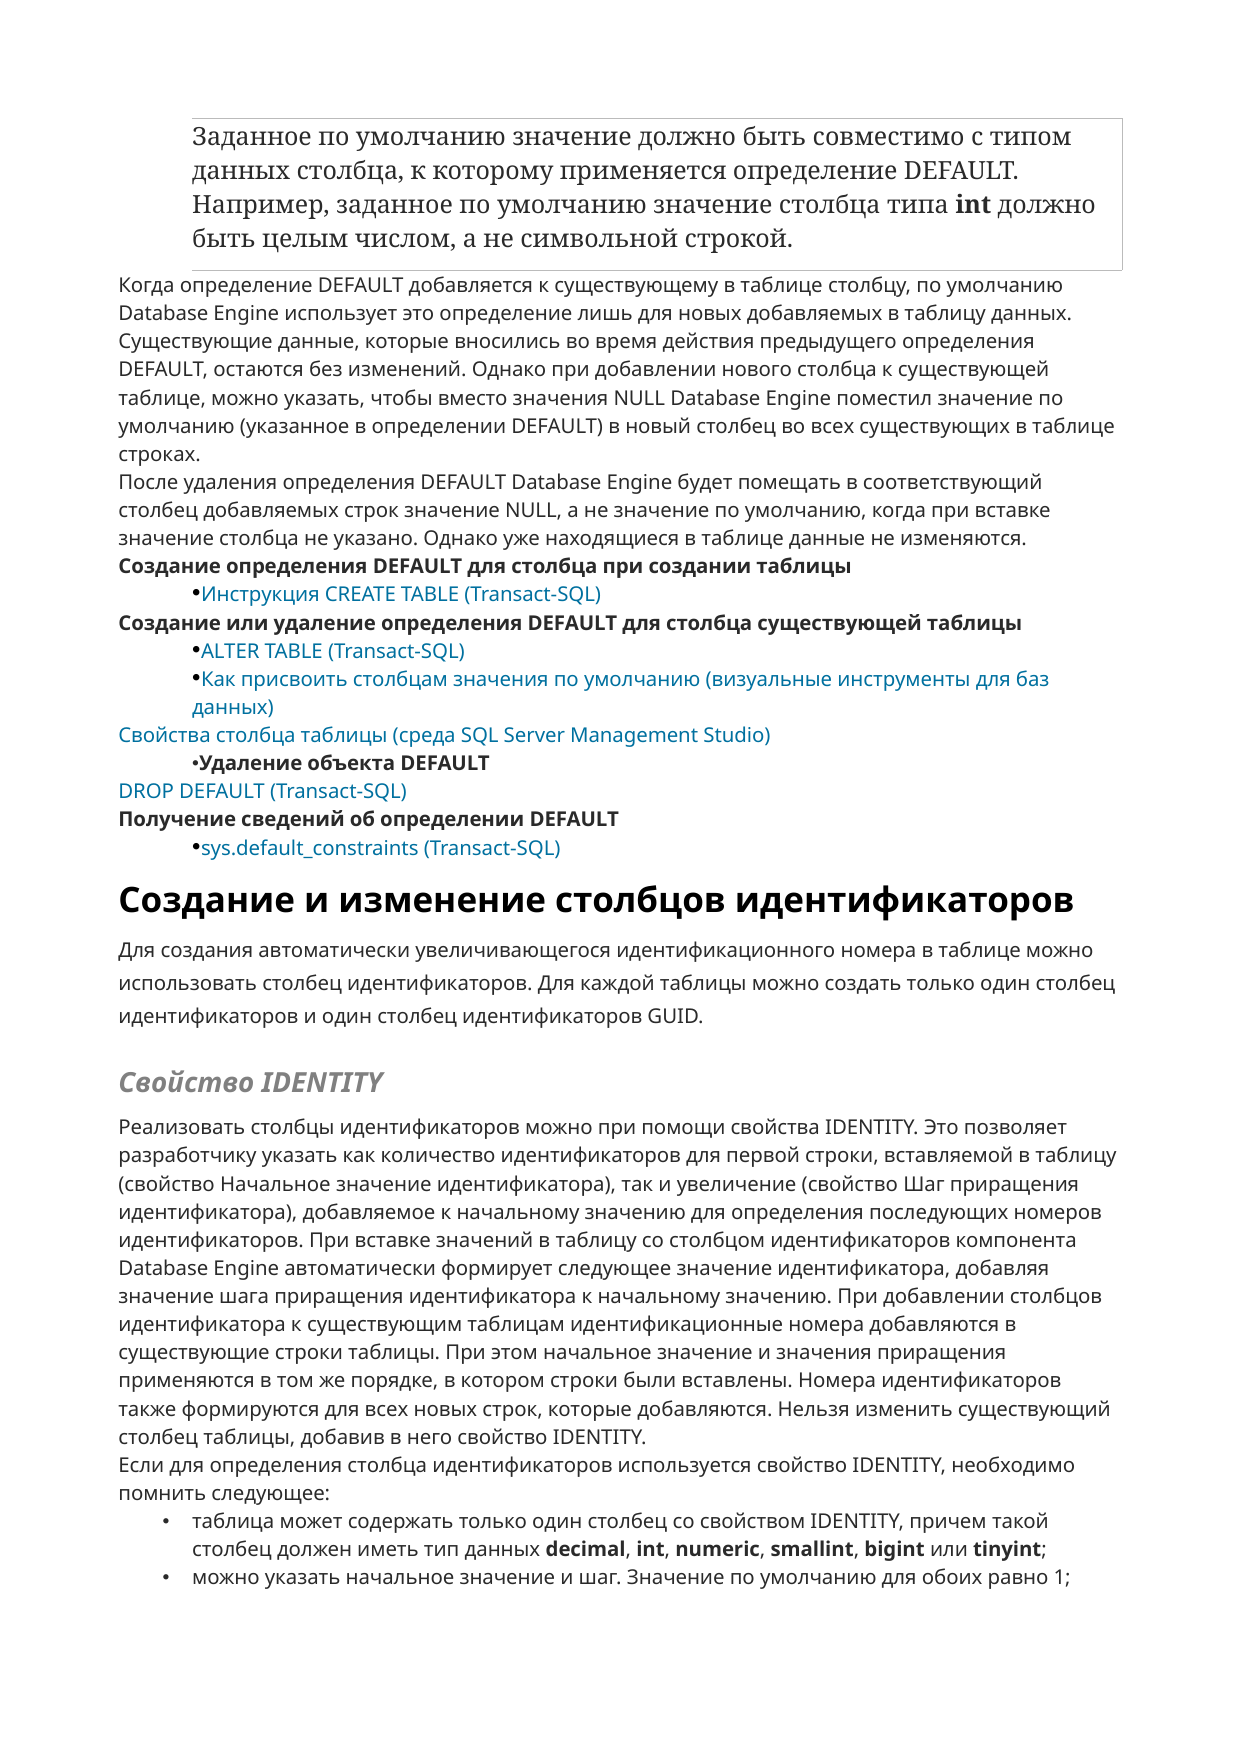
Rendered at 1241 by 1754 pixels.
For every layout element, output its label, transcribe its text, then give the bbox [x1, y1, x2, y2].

list Инструкция CREATE TABLE (Transact-SQL) [118, 579, 1122, 608]
text Создание или удаление определения DEFAULT для столбца существующей таблицы [118, 608, 1122, 636]
text После удаления определения DEFAULT Database Engine будет помещать в соответствующий столбец добавляемых строк значение NULL, а не значение по умолчанию, когда при вставке значение столбца не указано. Однако уже находящиеся в таблице данные не изменяются. [118, 467, 1122, 551]
list sys.default_constraints (Transact-SQL) [118, 833, 1122, 861]
list таблица может содержать только один столбец со свойством IDENTITY, причем такой столбец должен иметь тип данных decimal, int, numeric, smallint, bigint или tinyint; [162, 1506, 1122, 1563]
text Реализовать столбцы идентификаторов можно при помощи свойства IDENTITY. Это позволяет разработчику указать как количество идентификаторов для первой строки, вставляемой в таблицу (свойство Начальное значение идентификатора), так и увеличение (свойство Шаг приращения идентификатора), добавляемое к начальному значению для определения последующих номеров идентификаторов. При вставке значений в таблицу со столбцом идентификаторов компонента Database Engine автоматически формирует следующее значение идентификатора, добавляя значение шага приращения идентификатора к начальному значению. При добавлении столбцов идентификатора к существующим таблицам идентификационные номера добавляются в существующие строки таблицы. При этом начальное значение и значения приращения применяются в том же порядке, в котором строки были вставлены. Номера идентификаторов также формируются для всех новых строк, которые добавляются. Нельзя изменить существующий столбец таблицы, добавив в него свойство IDENTITY. [118, 1113, 1122, 1450]
list Удаление объекта DEFAULT [118, 748, 1122, 776]
list можно указать начальное значение и шаг. Значение по умолчанию для обоих равно 1; [162, 1563, 1122, 1591]
subtitle Свойство IDENTITY [118, 1062, 1122, 1100]
text DROP DEFAULT (Transact-SQL) [118, 776, 1122, 804]
text Получение сведений об определении DEFAULT [118, 804, 1122, 833]
list ALTER TABLE (Transact-SQL) [118, 636, 1122, 664]
text Для создания автоматически увеличивающегося идентификационного номера в таблице можно использовать столбец идентификаторов. Для каждой таблицы можно создать только один столбец идентификаторов и один столбец идентификаторов GUID. [118, 936, 1122, 1030]
text Создание определения DEFAULT для столбца при создании таблицы [118, 551, 1122, 579]
subtitle Создание и изменение столбцов идентификаторов [118, 875, 1122, 923]
list Как присвоить столбцам значения по умолчанию (визуальные инструменты для баз данных) [118, 664, 1122, 720]
text Свойства столбца таблицы (среда SQL Server Management Studio) [118, 720, 1122, 748]
text Когда определение DEFAULT добавляется к существующему в таблице столбцу, по умолчанию Database Engine использует это определение лишь для новых добавляемых в таблицу данных. Существующие данные, которые вносились во время действия предыдущего определения DEFAULT, остаются без изменений. Однако при добавлении нового столбца к существующей таблице, можно указать, чтобы вместо значения NULL Database Engine поместил значение по умолчанию (указанное в определении DEFAULT) в новый столбец во всех существующих в таблице строках. [118, 270, 1122, 467]
table_cell Заданное по умолчанию значение должно быть совместимо с типом данных столбца, к которому применяется определение DEFAULT. Например, заданное по умолчанию значение столбца типа int должно быть целым числом, а не символьной строкой. [192, 119, 1122, 270]
text Если для определения столбца идентификаторов используется свойство IDENTITY, необходимо помнить следующее: [118, 1450, 1122, 1506]
